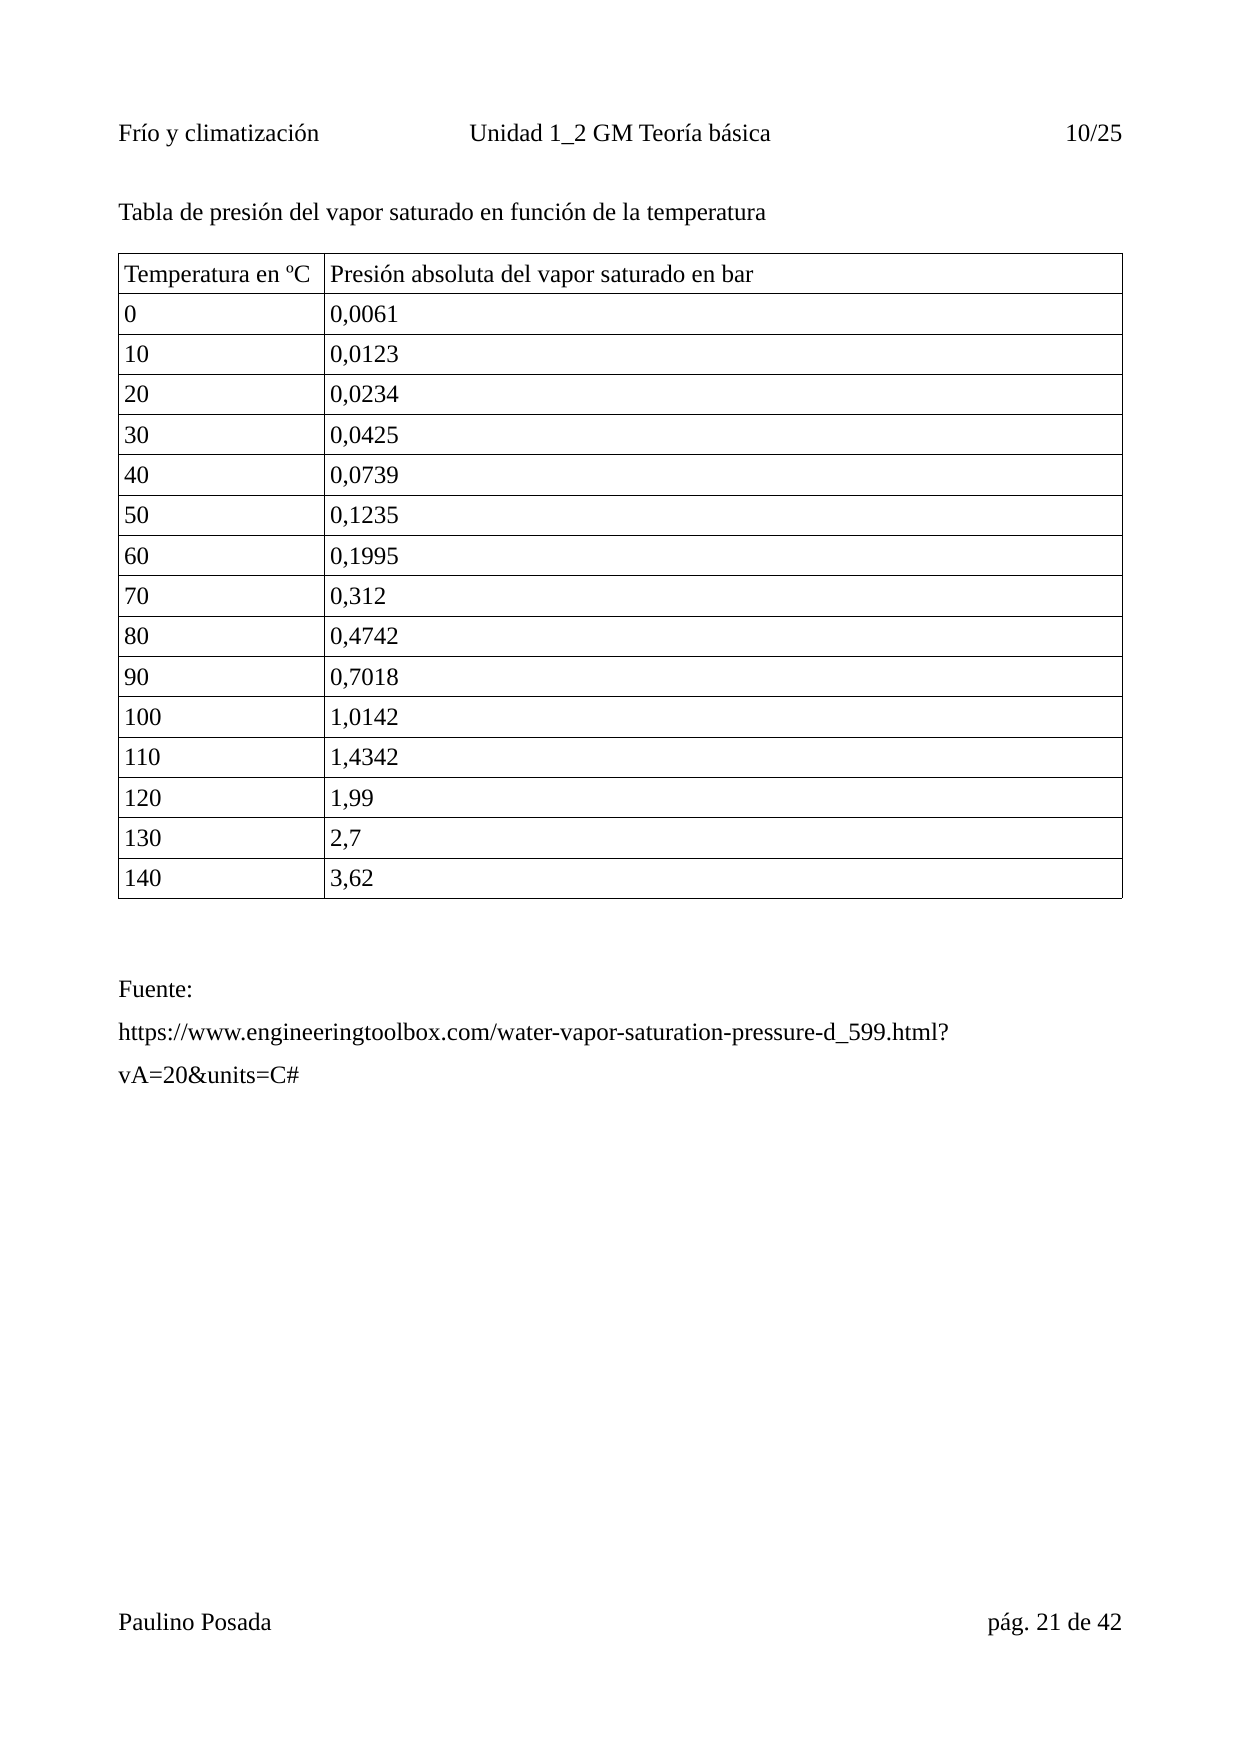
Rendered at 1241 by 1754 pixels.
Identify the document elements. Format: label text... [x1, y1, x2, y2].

table_cell 0,0234 [325, 375, 1122, 414]
table_cell 60 [119, 536, 324, 575]
table_cell 0 [119, 294, 324, 333]
table_cell 10 [119, 335, 324, 374]
table_cell 20 [119, 375, 324, 414]
table_cell 100 [119, 697, 324, 737]
table_cell 110 [119, 738, 324, 777]
table_header Temperatura en ºC [119, 254, 324, 293]
table_header Presión absoluta del vapor saturado en bar [325, 254, 1122, 293]
table_cell 90 [119, 657, 324, 696]
table_cell 50 [119, 496, 324, 535]
table_cell 30 [119, 415, 324, 454]
table_cell 0,0123 [325, 335, 1122, 374]
table_cell 0,1235 [325, 496, 1122, 535]
subtitle https://www.engineeringtoolbox.com/water-vapor-saturation-pressure-d_599.html?vA=20&units=C# [118, 1017, 1122, 1089]
table_cell 1,0142 [325, 697, 1122, 737]
table_cell 0,7018 [325, 657, 1122, 696]
subtitle Tabla de presión del vapor saturado en función de la temperatura [118, 197, 1122, 226]
table_cell 1,99 [325, 778, 1122, 817]
table_cell 130 [119, 818, 324, 857]
table_cell 120 [119, 778, 324, 817]
table_cell 0,312 [325, 576, 1122, 616]
table_cell 140 [119, 859, 324, 898]
table_cell 2,7 [325, 818, 1122, 857]
table_cell 0,0425 [325, 415, 1122, 454]
table_cell 0,4742 [325, 617, 1122, 656]
table_cell 0,0739 [325, 455, 1122, 495]
table_cell 0,1995 [325, 536, 1122, 575]
table_cell 1,4342 [325, 738, 1122, 777]
table_cell 80 [119, 617, 324, 656]
table_cell 0,0061 [325, 294, 1122, 333]
subtitle Fuente: [118, 974, 1122, 1003]
table_cell 40 [119, 455, 324, 495]
table_cell 3,62 [325, 859, 1122, 898]
table_cell 70 [119, 576, 324, 616]
